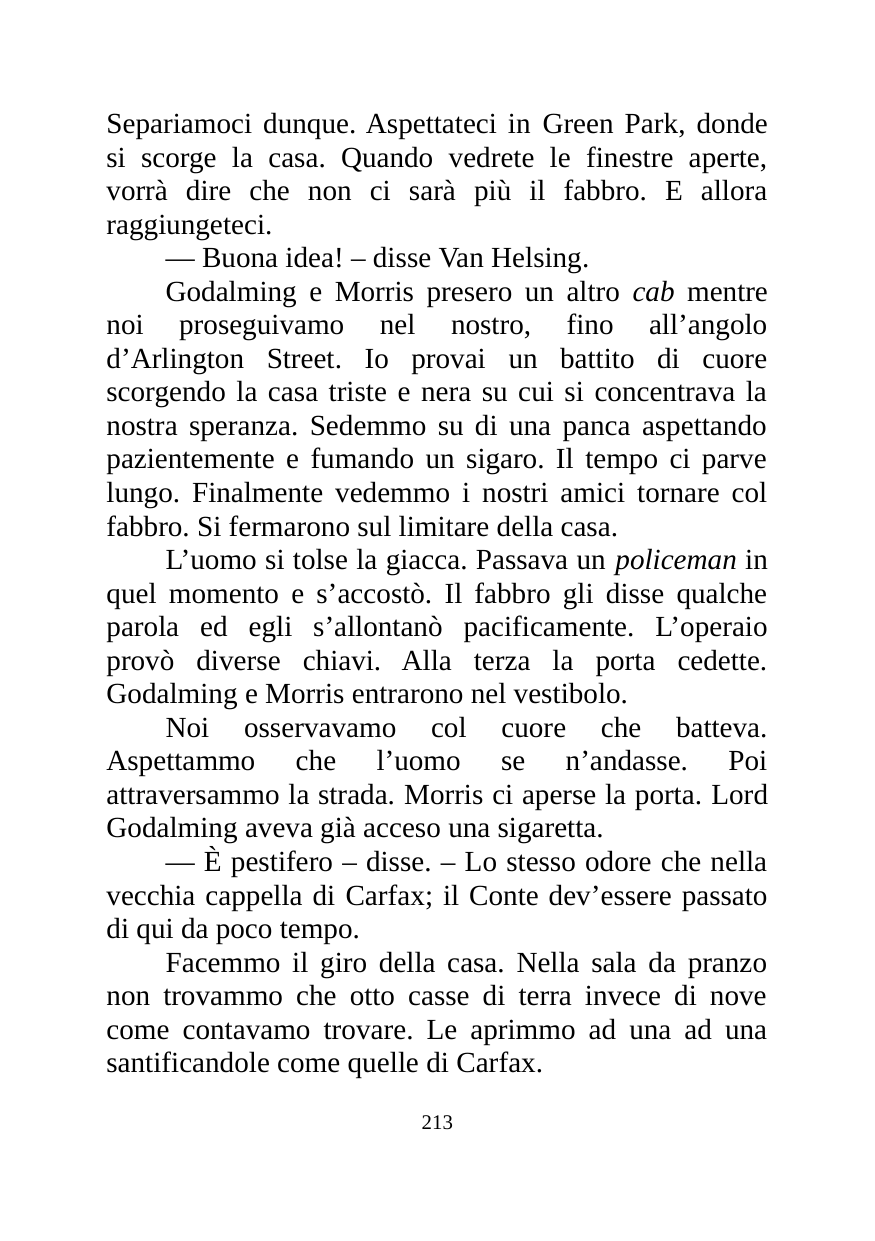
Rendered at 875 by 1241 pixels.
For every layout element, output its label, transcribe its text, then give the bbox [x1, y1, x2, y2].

text L’uomo si tolse la giacca. Passava un policeman in quel momento e s’accostò. Il fabbro gli disse qualche parola ed egli s’allontanò pacificamente. L’operaio provò diverse chiavi. Alla terza la porta cedette. Godalming e Morris entrarono nel vestibolo. [106, 542, 768, 710]
text Separiamoci dunque. Aspettateci in Green Park, donde si scorge la casa. Quando vedrete le finestre aperte, vorrà dire che non ci sarà più il fabbro. E allora raggiungeteci. [106, 106, 768, 240]
text Noi osservavamo col cuore che batteva. Aspettammo che l’uomo se n’andasse. Poi attraversammo la strada. Morris ci aperse la porta. Lord Godalming aveva già acceso una sigaretta. [106, 710, 768, 844]
text — È pestifero – disse. – Lo stesso odore che nella vecchia cappella di Carfax; il Conte dev’essere passato di qui da poco tempo. [106, 844, 768, 945]
text Godalming e Morris presero un altro cab mentre noi proseguivamo nel nostro, fino all’angolo d’Arlington Street. Io provai un battito di cuore scorgendo la casa triste e nera su cui si concentrava la nostra speranza. Sedemmo su di una panca aspettando pazientemente e fumando un sigaro. Il tempo ci parve lungo. Finalmente vedemmo i nostri amici tornare col fabbro. Si fermarono sul limitare della casa. [106, 274, 768, 542]
text — Buona idea! – disse Van Helsing. [106, 240, 768, 274]
text Facemmo il giro della casa. Nella sala da pranzo non trovammo che otto casse di terra invece di nove come contavamo trovare. Le aprimmo ad una ad una santificandole come quelle di Carfax. [106, 945, 768, 1079]
